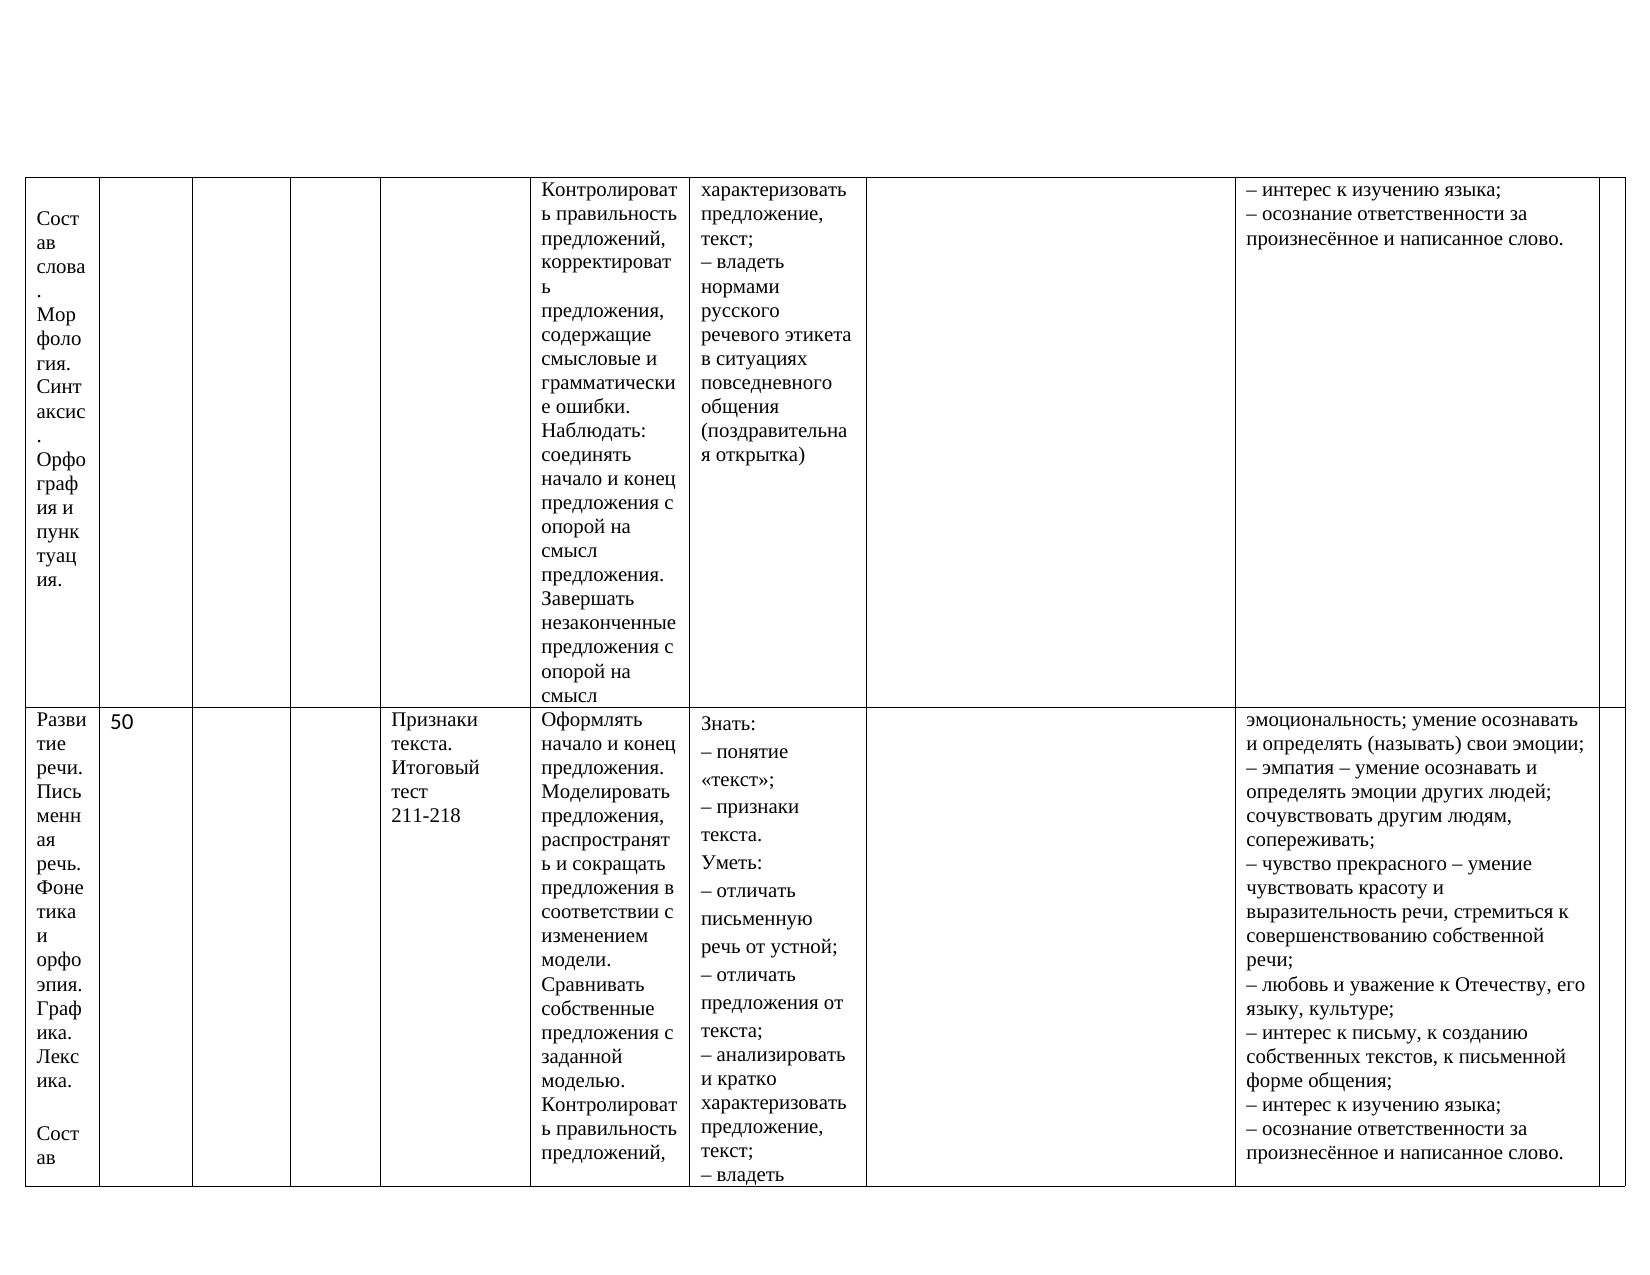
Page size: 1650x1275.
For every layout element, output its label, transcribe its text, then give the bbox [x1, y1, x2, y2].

table_cell – интерес к изучению языка; – осознание ответственности за произнесённое и написанное слово. [1236, 178, 1599, 707]
table_cell Знать: – понятие «текст»; – признаки текста. Уметь: – отличать письменную речь от устной; – отличать предложения от текста; – анализировать и кратко характеризовать предложение, текст; – владеть [690, 708, 866, 1186]
table_cell Признаки текста. Итоговый тест 211-218 [381, 708, 530, 1186]
table_cell [100, 178, 192, 707]
table_cell 50 [100, 708, 192, 1186]
table_cell Контролировать правильность предложений, корректировать предложения, содержащие смысловые и грамматические ошибки. Наблюдать: соединять начало и конец предложения с опорой на смысл предложения. Завершать незаконченные предложения с опорой на смысл [531, 178, 689, 707]
table_cell [193, 708, 290, 1186]
table_cell [291, 708, 380, 1186]
table_cell [867, 708, 1235, 1186]
table_cell эмоциональность; умение осознавать и определять (называть) свои эмоции; – эмпатия – умение осознавать и определять эмоции других людей; сочувствовать другим людям, сопереживать; – чувство прекрасного – умение чувствовать красоту и выразительность речи, стремиться к совершенствованию собственной речи; – любовь и уважение к Отечеству, его языку, культуре; – интерес к письму, к созданию собственных текстов, к письменной форме общения; – интерес к изучению языка; – осознание ответственности за произнесённое и написанное слово. [1236, 708, 1599, 1186]
table_cell [1600, 178, 1625, 707]
table_cell [381, 178, 530, 707]
table_cell [291, 178, 380, 707]
table_cell [193, 178, 290, 707]
table_cell Развитие речи. Письменная речь. Фонетика и орфоэпия. Графика. Лексика. Состав [26, 708, 99, 1186]
table_cell Оформлять начало и конец предложения. Моделировать предложения, распространять и сокращать предложения в соответствии с изменением модели. Сравнивать собственные предложения с заданной моделью. Контролировать правильность предложений, [531, 708, 689, 1186]
table_cell Состав слова. Морфология. Синтаксис. Орфография и пунктуация. [26, 178, 99, 707]
table_cell характеризовать предложение, текст; – владеть нормами русского речевого этикета в ситуациях повседневного общения (поздравительная открытка) [690, 178, 866, 707]
table_cell [1600, 708, 1625, 1186]
table_cell [867, 178, 1235, 707]
